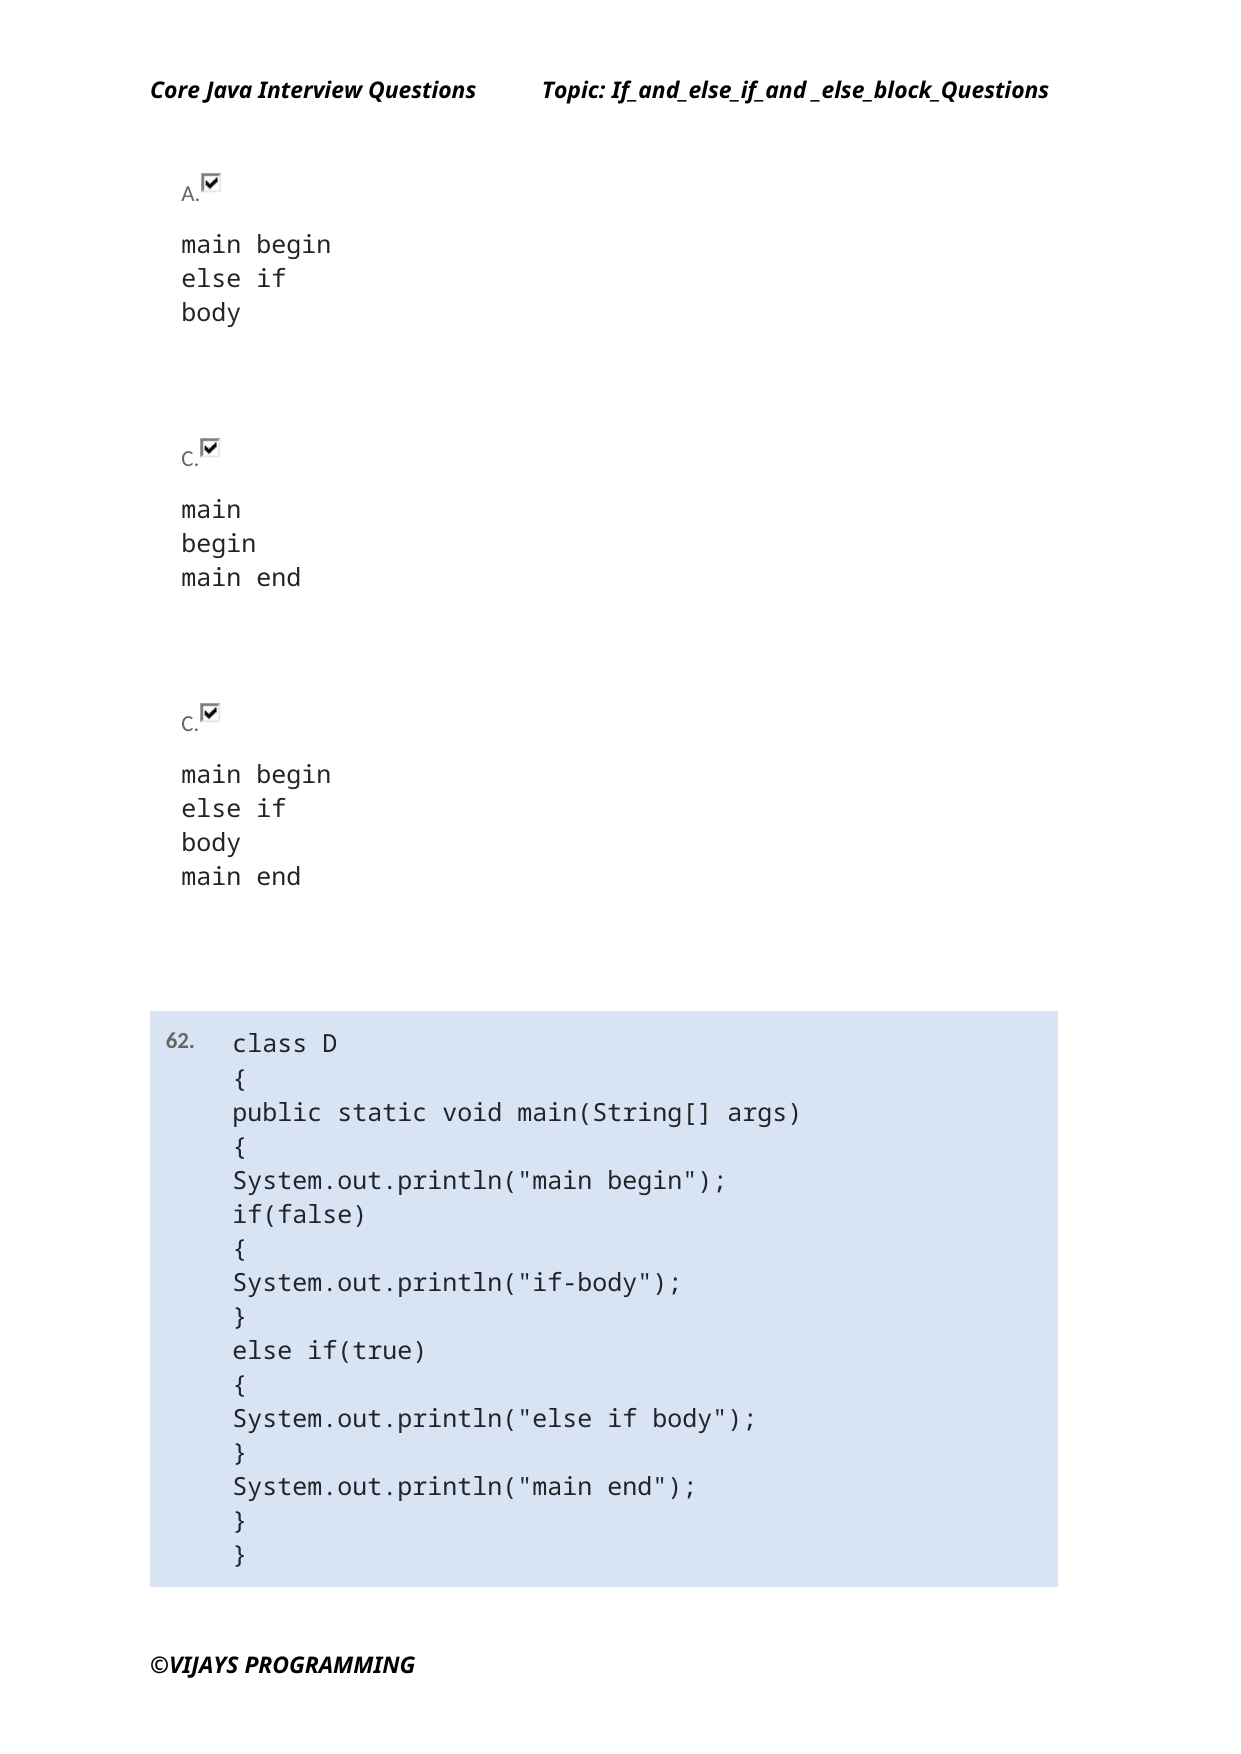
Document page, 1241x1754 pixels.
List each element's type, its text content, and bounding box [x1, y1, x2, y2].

table_cell [1058, 1011, 1090, 1587]
table_header A. main begin else if body [181, 166, 360, 431]
table_header C. main begin else if body main end [181, 696, 346, 995]
table_cell class D { public static void main(String[] args) { System.out.println("main begin"); if(false) { System.out.println("if-body"); } else if(true) { System.out.println("else if body"); } System.out.println("main end"); } } [216, 1011, 1058, 1587]
table_cell 62. [150, 1011, 216, 1587]
table_cell [150, 150, 1090, 1010]
table_header C. main begin main end [181, 431, 319, 696]
